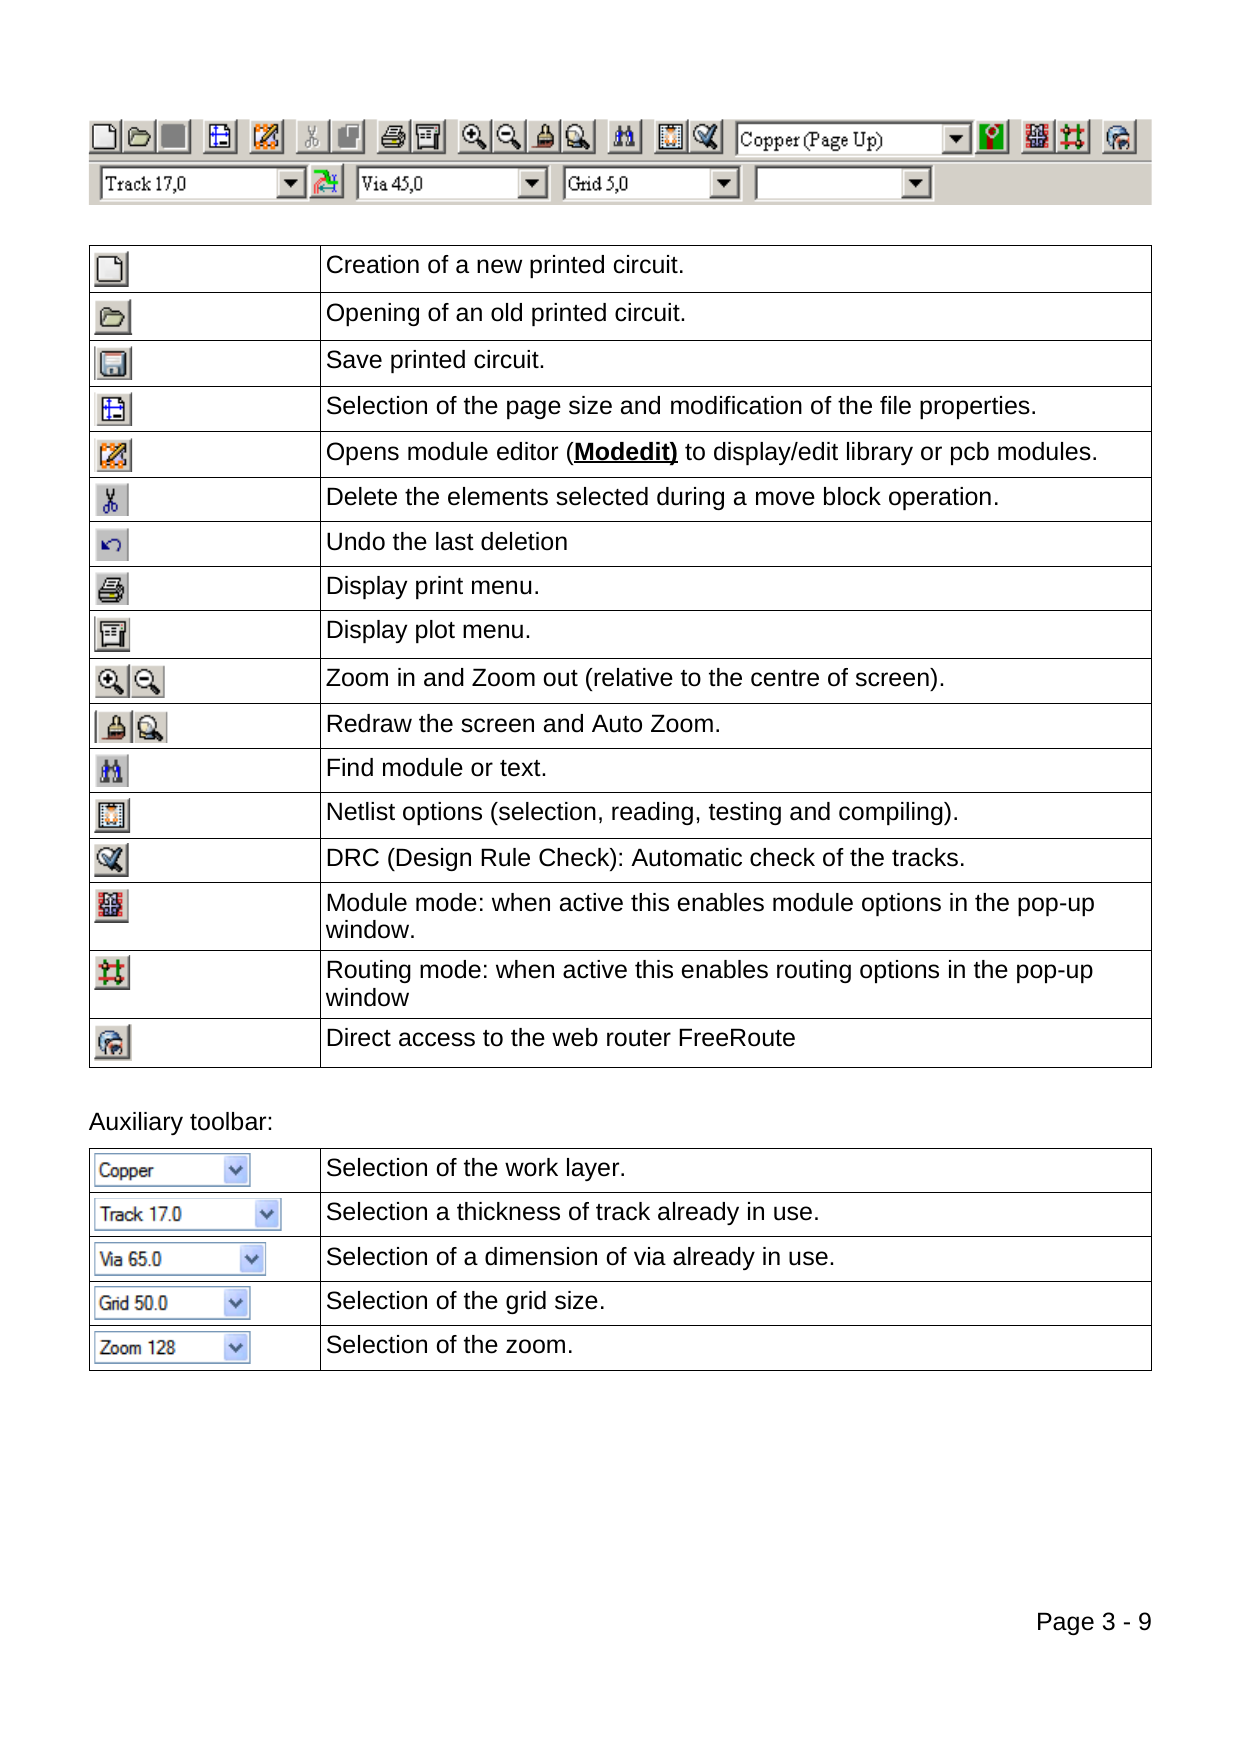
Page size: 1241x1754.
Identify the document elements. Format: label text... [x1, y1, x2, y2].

table_cell Display print menu. [321, 567, 1151, 610]
table_cell [90, 1193, 320, 1236]
table_cell Routing mode: when active this enables routing options in the pop-up window [321, 951, 1151, 1018]
picture [94, 888, 129, 923]
table_cell [90, 567, 320, 610]
picture [94, 1023, 132, 1061]
table_cell Selection of the grid size. [321, 1282, 1151, 1325]
picture [94, 1331, 251, 1364]
table_cell DRC (Design Rule Check): Automatic check of the tracks. [321, 839, 1151, 882]
picture [94, 709, 168, 743]
picture [94, 798, 131, 833]
table_cell [90, 793, 320, 838]
table_header Creation of a new printed circuit. [321, 246, 1151, 292]
picture [94, 955, 131, 990]
picture [94, 391, 133, 426]
table_cell [90, 1019, 320, 1067]
picture [94, 298, 133, 335]
table_cell [90, 1237, 320, 1281]
table_cell Opens module editor (Modedit) to display/edit library or pcb modules. [321, 432, 1151, 477]
picture [94, 616, 131, 652]
picture [94, 1153, 251, 1187]
table_cell Selection of a dimension of via already in use. [321, 1237, 1151, 1281]
table_cell [90, 951, 320, 1018]
table_cell Selection of the page size and modification of the file properties. [321, 387, 1151, 431]
table_cell [90, 749, 320, 792]
table_cell Undo the last deletion [321, 522, 1151, 566]
table_cell Find module or text. [321, 749, 1151, 792]
table_cell [90, 387, 320, 431]
picture [94, 1286, 251, 1320]
table_cell Display plot menu. [321, 611, 1151, 658]
table_cell Selection a thickness of track already in use. [321, 1193, 1151, 1236]
table_cell Module mode: when active this enables module options in the pop-up window. [321, 883, 1151, 950]
picture [94, 1242, 267, 1276]
table_cell Redraw the screen and Auto Zoom. [321, 704, 1151, 748]
table_cell Delete the elements selected during a move block operation. [321, 478, 1151, 521]
table_cell [90, 704, 320, 748]
picture [88, 118, 1152, 205]
table_cell [90, 1326, 320, 1370]
table_header [90, 246, 320, 292]
table_cell Selection of the zoom. [321, 1326, 1151, 1370]
picture [94, 437, 133, 472]
table_cell [90, 293, 320, 340]
table_cell Direct access to the web router FreeRoute [321, 1019, 1151, 1067]
text Auxiliary toolbar: [88, 1107, 1152, 1135]
table_cell Zoom in and Zoom out (relative to the centre of screen). [321, 659, 1151, 703]
table_header Selection of the work layer. [321, 1149, 1151, 1192]
table_header [90, 1149, 320, 1192]
picture [94, 1198, 282, 1231]
table_cell Save printed circuit. [321, 341, 1151, 386]
picture [94, 843, 129, 877]
picture [94, 663, 165, 698]
table_cell Netlist options (selection, reading, testing and compiling). [321, 793, 1151, 838]
table_cell Opening of an old printed circuit. [321, 293, 1151, 340]
picture [94, 345, 133, 380]
table_cell [90, 659, 320, 703]
table_cell [90, 611, 320, 658]
table_cell [90, 1282, 320, 1325]
table_cell [90, 839, 320, 882]
table_cell [90, 522, 320, 566]
picture [94, 250, 129, 287]
table_cell [90, 883, 320, 950]
table_cell [90, 478, 320, 521]
table_cell [90, 432, 320, 477]
table_cell [90, 341, 320, 386]
